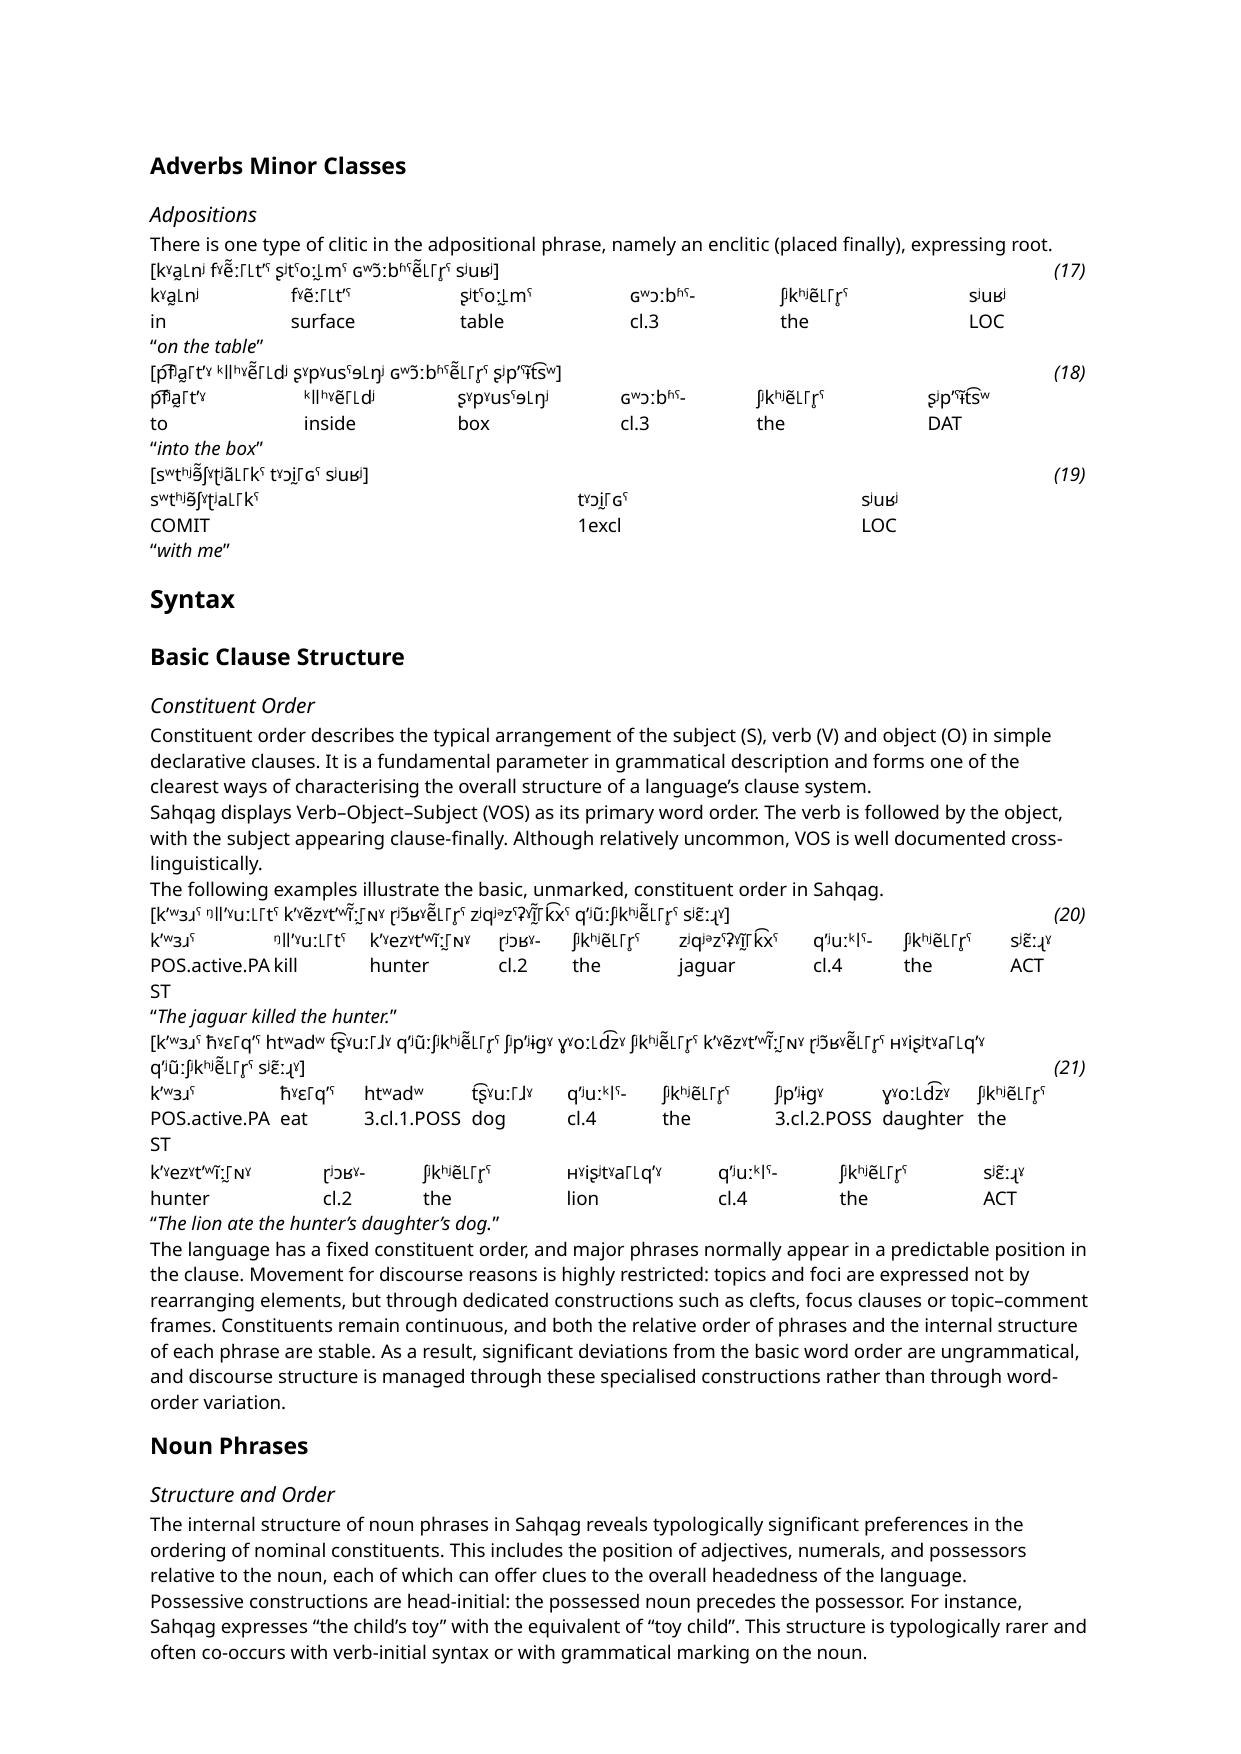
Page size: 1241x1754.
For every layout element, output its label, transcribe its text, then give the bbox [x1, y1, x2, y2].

table_cell box [457, 410, 620, 436]
table_header ɽʲɔʁˠ- [498, 927, 572, 952]
table_header qʼʲuːᵏǀˤ- [718, 1159, 839, 1185]
table_cell the [572, 953, 679, 1003]
subtitle Adpositions [150, 200, 1090, 228]
table_cell 1excl [577, 512, 861, 538]
table_cell jaguar [679, 953, 813, 1003]
text The language has a fixed constituent order, and major phrases normally appear in a predictable position in the clause. Movement for discourse reasons is highly restricted: topics and foci are expressed not by rearranging elements, but through dedicated constructions such as clefts, focus clauses or topic–comment frames. Constituents remain continuous, and both the relative order of phrases and the internal structure of each phrase are stable. As a result, significant deviations from the basic word order are ungrammatical, and discourse structure is managed through these specialised constructions rather than through word-order variation. [150, 1236, 1090, 1414]
table_cell POS.active.PAST [150, 953, 273, 1003]
table_header ʜˠiʂʲtˠa꜒꜖qʼˠ [566, 1159, 718, 1185]
table_cell the [780, 308, 969, 334]
table_cell daughter [882, 1106, 977, 1157]
text The internal structure of noun phrases in Sahqag reveals typologically significant preferences in the ordering of nominal constituents. This includes the position of adjectives, numerals, and possessors relative to the noun, each of which can offer clues to the overall headedness of the language. [150, 1512, 1090, 1588]
table_header kʼˠezˠtʼʷĩː̰꜒ɴˠ [369, 927, 498, 952]
table_header ɢʷɔːbʱˤ- [620, 385, 756, 410]
text Possessive constructions are head-initial: the possessed noun precedes the possessor. For instance, Sahqag expresses “the child’s toy” with the equivalent of “toy child”. This structure is typologically rarer and often co-occurs with verb-initial syntax or with grammatical marking on the noun. [150, 1588, 1090, 1665]
table_header ɽʲɔʁˠ- [323, 1159, 423, 1185]
table_cell hunter [150, 1185, 323, 1210]
table_header ʃʲkʰʲẽ꜖꜒r̥ˤ [904, 927, 1010, 952]
table_cell 3.cl.2.POSS [775, 1106, 882, 1157]
text [kʼʷɜɹˤ ħˠɛ꜒qʼˤ htʷadʷ t͡ʂˠuː꜒ɺˠ qʼʲũːʃʲkʰʲẽ̃꜖꜒r̥ˤ ʃʲpʼʲɨɡˠ ɣˠoː꜖d͡zˠ ʃʲkʰʲẽ̃꜖꜒r̥ˤ kʼˠẽzˠtʼʷĩ̃ː̰꜒ɴˠ ɽʲɔ̃ʁˠẽ̃꜖꜒r̥ˤ ʜˠiʂʲtˠa꜒꜖qʼˠ qʼʲũːʃʲkʰʲẽ̃꜖꜒r̥ˤ sʲɛ̃ːɻˠ] (21) [150, 1029, 1090, 1080]
table_header ʂˠpˠusˤɘ꜖ŋʲ [457, 385, 620, 410]
table_header p͡fʲa̰꜒tʼˠ [150, 385, 304, 410]
table_header ʂʲtˤoː̰꜖mˤ [460, 283, 629, 308]
table_cell cl.3 [620, 410, 756, 436]
text “into the box” [150, 436, 1090, 461]
text The following examples illustrate the basic, unmarked, constituent order in Sahqag. [150, 876, 1090, 901]
table_header ʃʲkʰʲẽ꜖꜒r̥ˤ [978, 1080, 1090, 1106]
table_header kʼʷɜɹˤ [150, 927, 273, 952]
table_header ʃʲkʰʲẽ꜖꜒r̥ˤ [839, 1159, 983, 1185]
subtitle Syntax [150, 582, 1090, 616]
table_header ɣˠoː꜖d͡zˠ [882, 1080, 977, 1106]
text “The jaguar killed the hunter.” [150, 1003, 1090, 1029]
text [sʷtʰʲɘ̃̃ʃˠʈʲã꜖꜒kˤ tˠɔḭ꜒ɢˤ sʲuʁʲ] (19) [150, 461, 1090, 487]
table_header ɢʷɔːbʱˤ- [630, 283, 780, 308]
table_cell the [662, 1106, 775, 1157]
table_header sʲɛ̃ːɻˠ [1010, 927, 1090, 952]
table_header ᵑǁʼˠuː꜖꜒tˤ [273, 927, 369, 952]
subtitle Noun Phrases [150, 1430, 1090, 1461]
subtitle Structure and Order [150, 1480, 1090, 1509]
table_cell COMIT [150, 512, 577, 538]
table_header qʼʲuːᵏǀˤ- [813, 927, 903, 952]
table_header ʂʲpʼˤɨ̃t͡sʷ [928, 385, 1090, 410]
table_header fˠẽː꜒꜖tʼˤ [291, 283, 460, 308]
table_header ʃʲkʰʲẽ꜖꜒r̥ˤ [780, 283, 969, 308]
text Constituent order describes the typical arrangement of the subject (S), verb (V) and object (O) in simple declarative clauses. It is a fundamental parameter in grammatical description and forms one of the clearest ways of characterising the overall structure of a language’s clause system. [150, 723, 1090, 799]
table_header sʷtʰʲɘ̃ʃˠʈʲa꜖꜒kˤ [150, 487, 577, 512]
table_cell POS.active.PAST [150, 1106, 280, 1157]
table_cell cl.2 [323, 1185, 423, 1210]
table_cell ACT [983, 1185, 1090, 1210]
table_header ʃʲkʰʲẽ꜖꜒r̥ˤ [662, 1080, 775, 1106]
table_header sʲɛ̃ːɻˠ [983, 1159, 1090, 1185]
table_cell in [150, 308, 291, 334]
table_cell table [460, 308, 629, 334]
text “with me” [150, 538, 1090, 563]
table_header ᵏǁʰˠẽ꜒꜖dʲ [304, 385, 457, 410]
table_header sʲuʁʲ [969, 283, 1090, 308]
table_header ʃʲkʰʲẽ꜖꜒r̥ˤ [756, 385, 927, 410]
table_cell eat [280, 1106, 364, 1157]
text Sahqag displays Verb–Object–Subject (VOS) as its primary word order. The verb is followed by the object, with the subject appearing clause-finally. Although relatively uncommon, VOS is well documented cross-linguistically. [150, 799, 1090, 876]
table_cell surface [291, 308, 460, 334]
table_header kˠa̰꜖nʲ [150, 283, 291, 308]
table_header kʼˠezˠtʼʷĩː̰꜒ɴˠ [150, 1159, 323, 1185]
table_cell kill [273, 953, 369, 1003]
table_header zʲqʲᵊzˤʡˠḭ̃꜒k͡xˤ [679, 927, 813, 952]
table_cell the [978, 1106, 1090, 1157]
table_header kʼʷɜɹˤ [150, 1080, 280, 1106]
table_cell cl.4 [567, 1106, 662, 1157]
subtitle Basic Clause Structure [150, 641, 1090, 672]
table_header ʃʲkʰʲẽ꜖꜒r̥ˤ [423, 1159, 566, 1185]
table_cell cl.4 [813, 953, 903, 1003]
table_cell the [904, 953, 1010, 1003]
text [p͡fʲa̰꜒tʼˠ ᵏǁʰˠẽ̃꜒꜖dʲ ʂˠpˠusˤɘ꜖ŋʲ ɢʷɔ̃ːbʱˤẽ̃꜖꜒r̥ˤ ʂʲpʼˤɨ̃t͡sʷ] (18) [150, 359, 1090, 385]
table_header t͡ʂˠuː꜒ɺˠ [471, 1080, 567, 1106]
table_cell hunter [369, 953, 498, 1003]
table_cell ACT [1010, 953, 1090, 1003]
text [kʼʷɜɹˤ ᵑǁʼˠuː꜖꜒tˤ kʼˠẽzˠtʼʷĩ̃ː̰꜒ɴˠ ɽʲɔ̃ʁˠẽ̃꜖꜒r̥ˤ zʲqʲᵊzˤʡˠḭ̃̃꜒k͡xˤ qʼʲũːʃʲkʰʲẽ̃꜖꜒r̥ˤ sʲɛ̃ːɻˠ] (20) [150, 901, 1090, 927]
subtitle Adverbs Minor Classes [150, 150, 1090, 181]
table_header ħˠɛ꜒qʼˤ [280, 1080, 364, 1106]
table_cell lion [566, 1185, 718, 1210]
table_cell DAT [928, 410, 1090, 436]
table_cell cl.2 [498, 953, 572, 1003]
table_header tˠɔḭ꜒ɢˤ [577, 487, 861, 512]
table_header ʃʲpʼʲɨɡˠ [775, 1080, 882, 1106]
table_cell dog [471, 1106, 567, 1157]
table_cell to [150, 410, 304, 436]
table_header sʲuʁʲ [861, 487, 1090, 512]
table_cell the [756, 410, 927, 436]
table_cell the [839, 1185, 983, 1210]
table_header ʃʲkʰʲẽ꜖꜒r̥ˤ [572, 927, 679, 952]
table_header qʼʲuːᵏǀˤ- [567, 1080, 662, 1106]
table_cell 3.cl.1.POSS [364, 1106, 471, 1157]
table_cell cl.4 [718, 1185, 839, 1210]
subtitle Constituent Order [150, 691, 1090, 719]
text [kˠa̰꜖nʲ fˠẽ̃ː꜒꜖tʼˤ ʂʲtˤoː̰꜖mˤ ɢʷɔ̃ːbʱˤẽ̃꜖꜒r̥ˤ sʲuʁʲ] (17) [150, 257, 1090, 283]
table_cell inside [304, 410, 457, 436]
table_cell cl.3 [630, 308, 780, 334]
text There is one type of clitic in the adpositional phrase, namely an enclitic (placed finally), expressing root. [150, 232, 1090, 257]
table_cell LOC [861, 512, 1090, 538]
table_header htʷadʷ [364, 1080, 471, 1106]
table_cell the [423, 1185, 566, 1210]
table_cell LOC [969, 308, 1090, 334]
text “The lion ate the hunter’s daughter’s dog.” [150, 1210, 1090, 1236]
text “on the table” [150, 334, 1090, 359]
